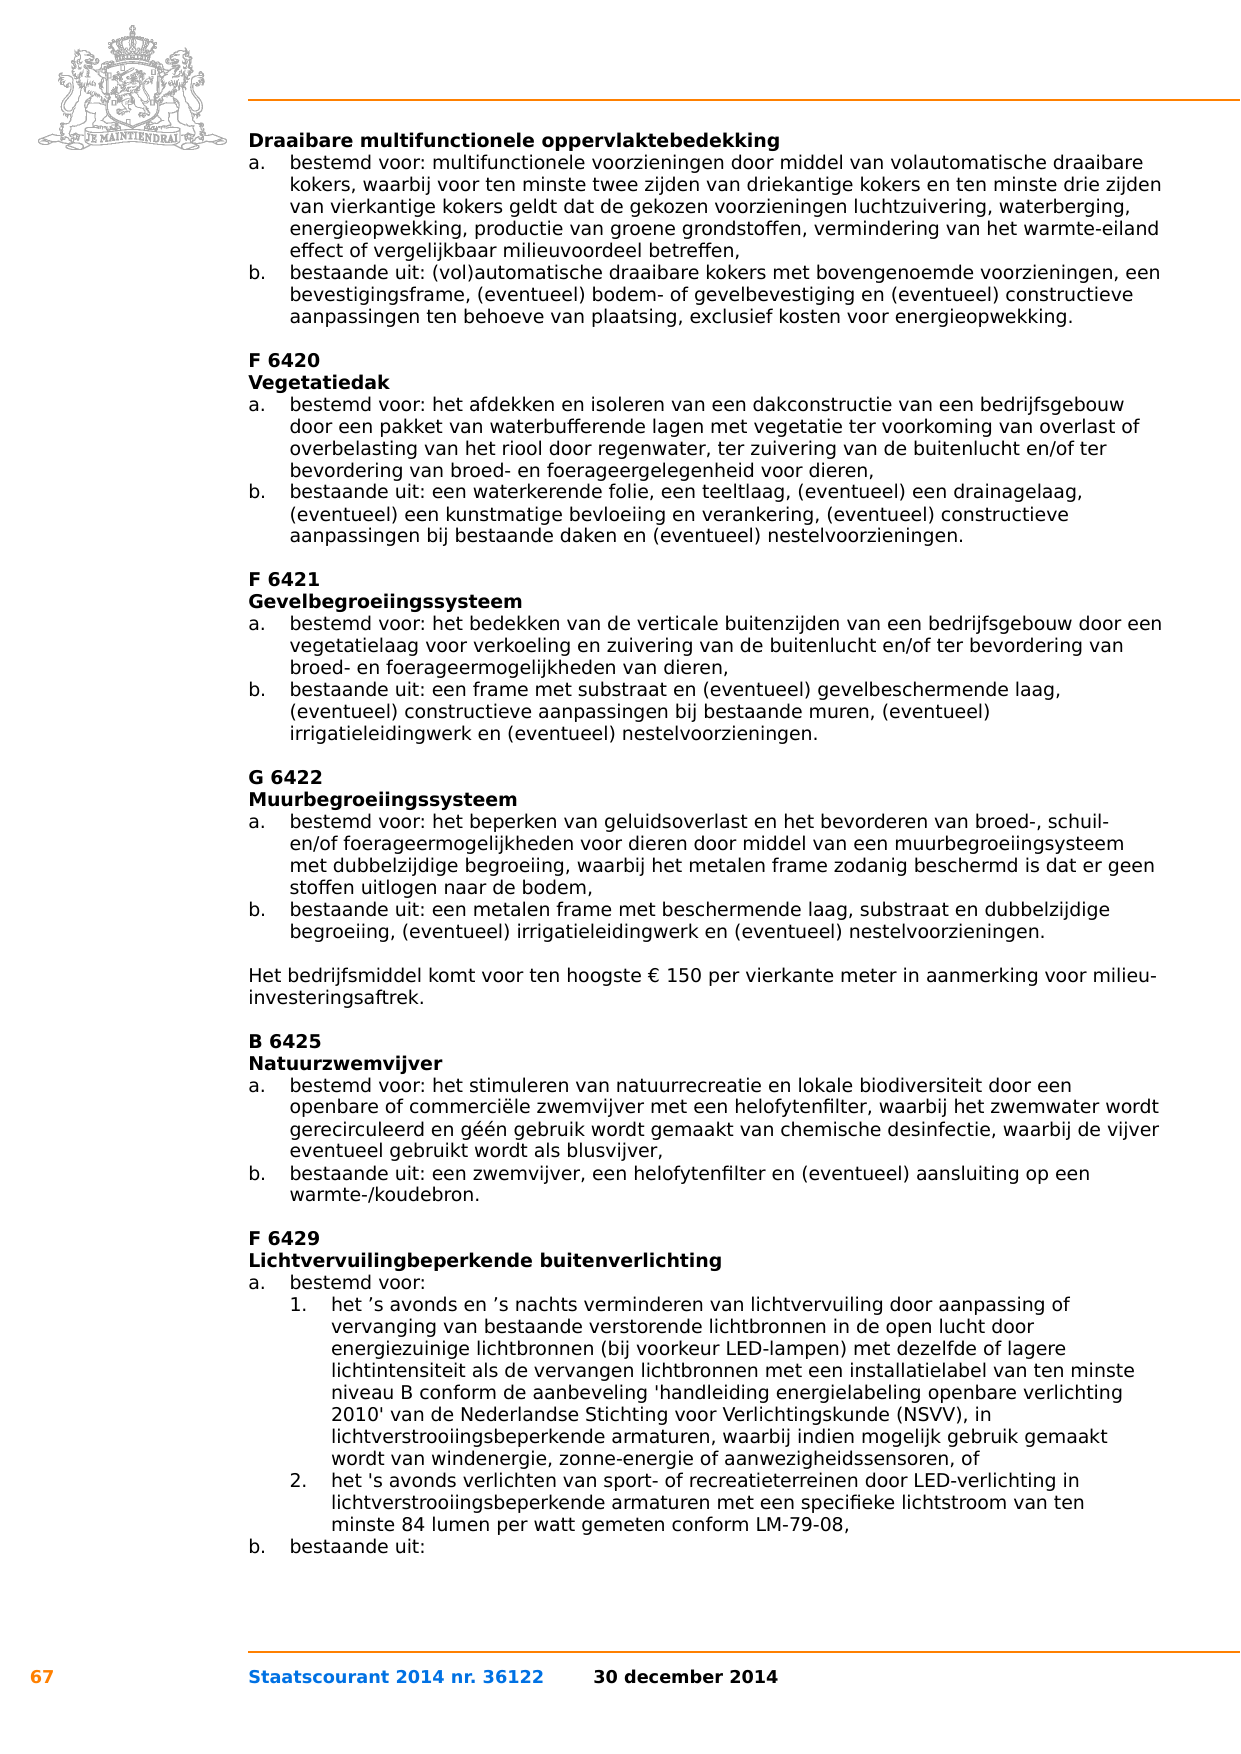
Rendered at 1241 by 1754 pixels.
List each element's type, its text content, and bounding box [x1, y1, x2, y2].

text Lichtvervuilingbeperkende buitenverlichting [248, 1250, 1163, 1272]
text b. bestaande uit: een waterkerende folie, een teeltlaag, (eventueel) een drainagelaag, (eventueel) een kunstmatige bevloeiing en verankering, (eventueel) constructieve aanpassingen bij bestaande daken en (eventueel) nestelvoorzieningen. [248, 481, 1163, 547]
text 2. het 's avonds verlichten van sport- of recreatieterreinen door LED-verlichting in lichtverstrooiingsbeperkende armaturen met een specifieke lichtstroom van ten minste 84 lumen per watt gemeten conform LM-79-08, [289, 1470, 1163, 1536]
text Het bedrijfsmiddel komt voor ten hoogste € 150 per vierkante meter in aanmerking voor milieu-investeringsaftrek. [248, 965, 1163, 1009]
picture [38, 25, 227, 150]
text a. bestemd voor: multifunctionele voorzieningen door middel van volautomatische draaibare kokers, waarbij voor ten minste twee zijden van driekantige kokers en ten minste drie zijden van vierkantige kokers geldt dat de gekozen voorzieningen luchtzuivering, waterberging, energieopwekking, productie van groene grondstoffen, vermindering van het warmte-eiland effect of vergelijkbaar milieuvoordeel betreffen, [248, 152, 1163, 262]
text b. bestaande uit: een frame met substraat en (eventueel) gevelbeschermende laag, (eventueel) constructieve aanpassingen bij bestaande muren, (eventueel) irrigatieleidingwerk en (eventueel) nestelvoorzieningen. [248, 679, 1163, 745]
text G 6422 [248, 767, 1163, 789]
text Vegetatiedak [248, 372, 1163, 393]
text Muurbegroeiingssysteem [248, 789, 1163, 811]
text Draaibare multifunctionele oppervlaktebedekking [248, 130, 1163, 152]
text F 6420 [248, 349, 1163, 372]
text b. bestaande uit: [248, 1536, 1163, 1558]
text b. bestaande uit: een zwemvijver, een helofytenfilter en (eventueel) aansluiting op een warmte-/koudebron. [248, 1162, 1163, 1206]
text b. bestaande uit: een metalen frame met beschermende laag, substraat en dubbelzijdige begroeiing, (eventueel) irrigatieleidingwerk en (eventueel) nestelvoorzieningen. [248, 899, 1163, 943]
text F 6421 [248, 569, 1163, 591]
text a. bestemd voor: het afdekken en isoleren van een dakconstructie van een bedrijfsgebouw door een pakket van waterbufferende lagen met vegetatie ter voorkoming van overlast of overbelasting van het riool door regenwater, ter zuivering van de buitenlucht en/of ter bevordering van broed- en foerageergelegenheid voor dieren, [248, 393, 1163, 481]
text a. bestemd voor: het beperken van geluidsoverlast en het bevorderen van broed-, schuil- en/of foerageermogelijkheden voor dieren door middel van een muurbegroeiingsysteem met dubbelzijdige begroeiing, waarbij het metalen frame zodanig beschermd is dat er geen stoffen uitlogen naar de bodem, [248, 811, 1163, 899]
text a. bestemd voor: [248, 1272, 1163, 1294]
text Gevelbegroeiingssysteem [248, 591, 1163, 613]
text B 6425 [248, 1031, 1163, 1052]
text 1. het ’s avonds en ’s nachts verminderen van lichtvervuiling door aanpassing of vervanging van bestaande verstorende lichtbronnen in de open lucht door energiezuinige lichtbronnen (bij voorkeur LED-lampen) met dezelfde of lagere lichtintensiteit als de vervangen lichtbronnen met een installatielabel van ten minste niveau B conform de aanbeveling 'handleiding energielabeling openbare verlichting 2010' van de Nederlandse Stichting voor Verlichtingskunde (NSVV), in lichtverstrooiingsbeperkende armaturen, waarbij indien mogelijk gebruik gemaakt wordt van windenergie, zonne-energie of aanwezigheidssensoren, of [289, 1294, 1163, 1470]
text F 6429 [248, 1228, 1163, 1250]
text Natuurzwemvijver [248, 1052, 1163, 1074]
text a. bestemd voor: het stimuleren van natuurrecreatie en lokale biodiversiteit door een openbare of commerciële zwemvijver met een helofytenfilter, waarbij het zwemwater wordt gerecirculeerd en géén gebruik wordt gemaakt van chemische desinfectie, waarbij de vijver eventueel gebruikt wordt als blusvijver, [248, 1074, 1163, 1162]
text b. bestaande uit: (vol)automatische draaibare kokers met bovengenoemde voorzieningen, een bevestigingsframe, (eventueel) bodem- of gevelbevestiging en (eventueel) constructieve aanpassingen ten behoeve van plaatsing, exclusief kosten voor energieopwekking. [248, 262, 1163, 328]
text a. bestemd voor: het bedekken van de verticale buitenzijden van een bedrijfsgebouw door een vegetatielaag voor verkoeling en zuivering van de buitenlucht en/of ter bevordering van broed- en foerageermogelijkheden van dieren, [248, 613, 1163, 679]
